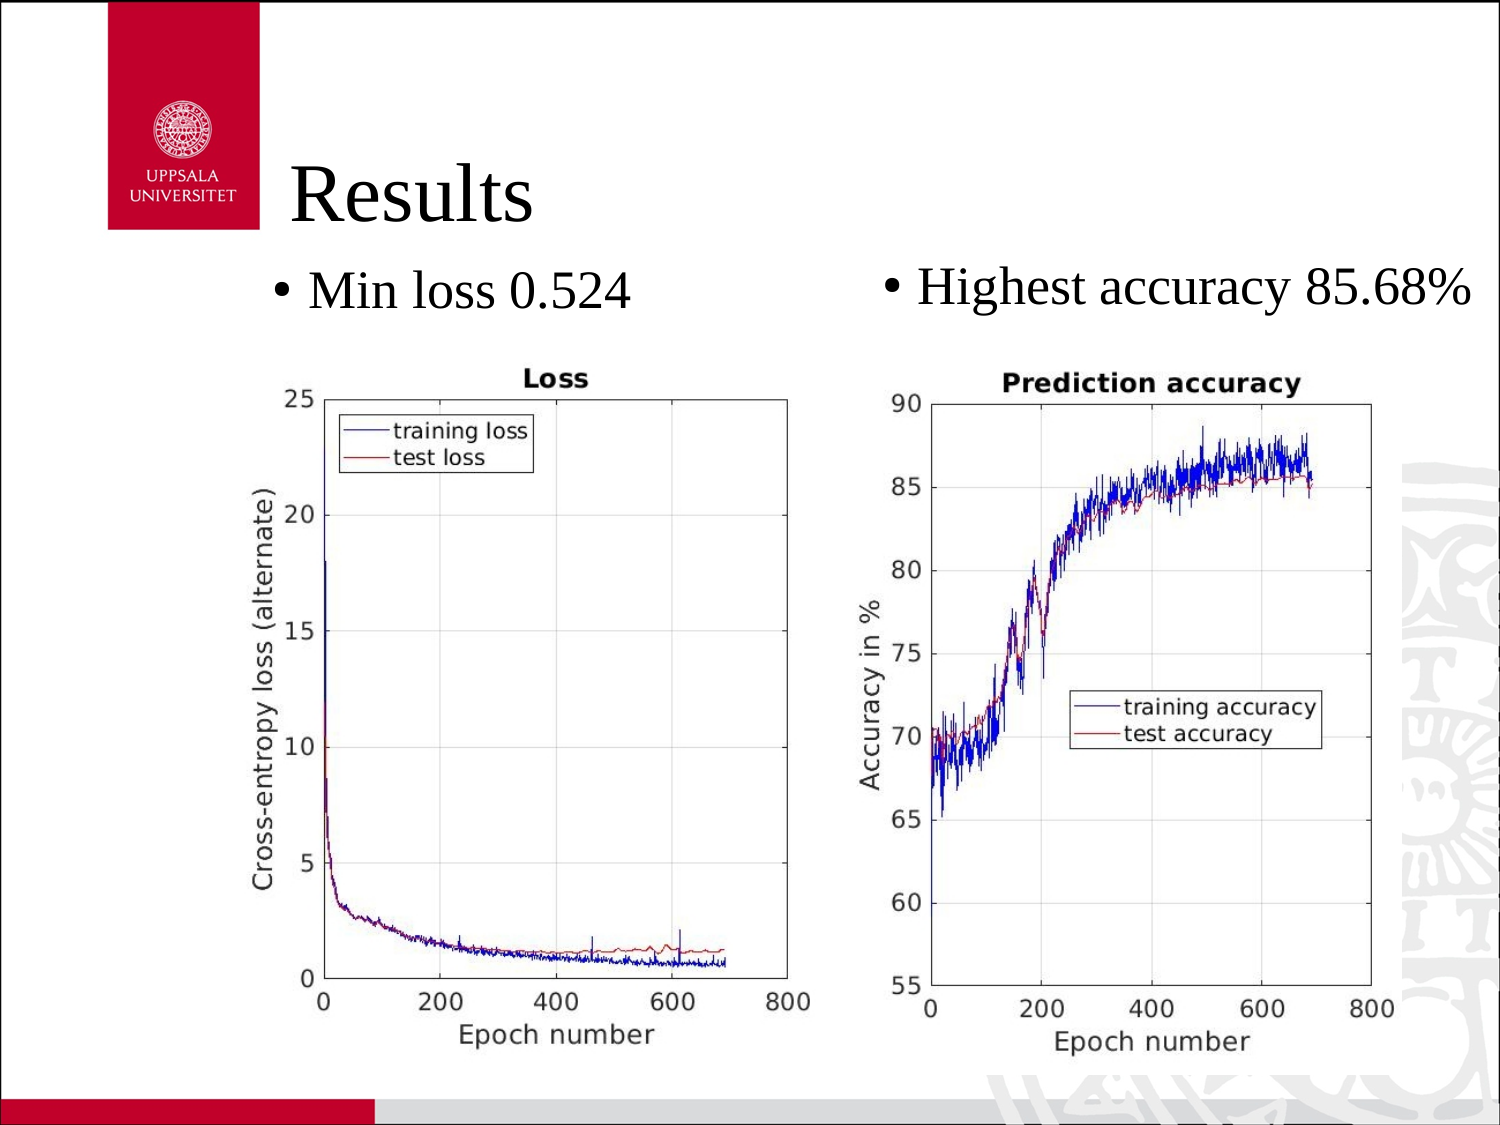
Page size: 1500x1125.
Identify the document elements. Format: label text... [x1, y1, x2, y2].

text_box Highest accuracy 85.68% [867, 249, 1500, 444]
text_box Min loss 0.524 [257, 253, 654, 360]
title Results [289, 99, 1436, 288]
picture [0, 0, 1500, 1125]
